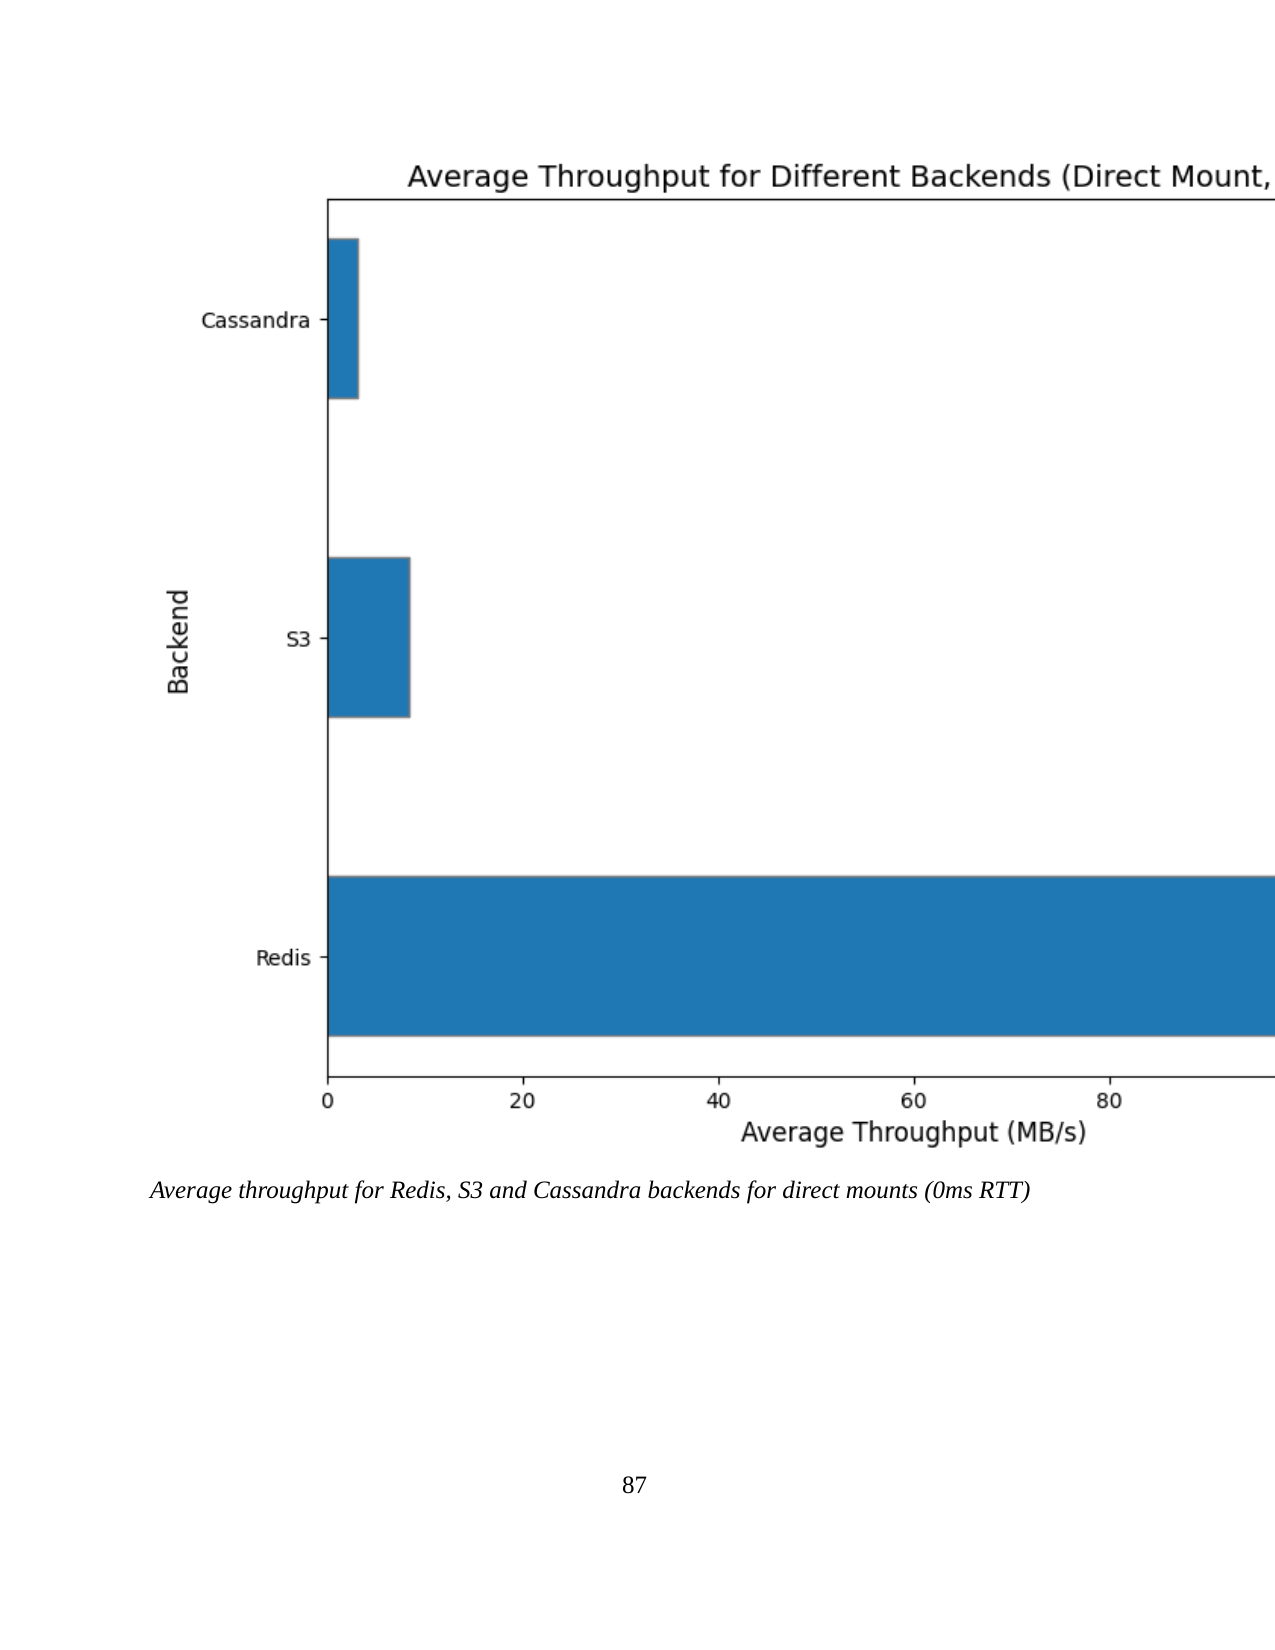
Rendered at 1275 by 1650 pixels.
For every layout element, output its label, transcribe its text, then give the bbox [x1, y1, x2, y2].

text Average throughput for Redis, S3 and Cassandra backends for direct mounts (0ms RTT) [150, 1175, 1125, 1203]
picture [150, 150, 1275, 1163]
